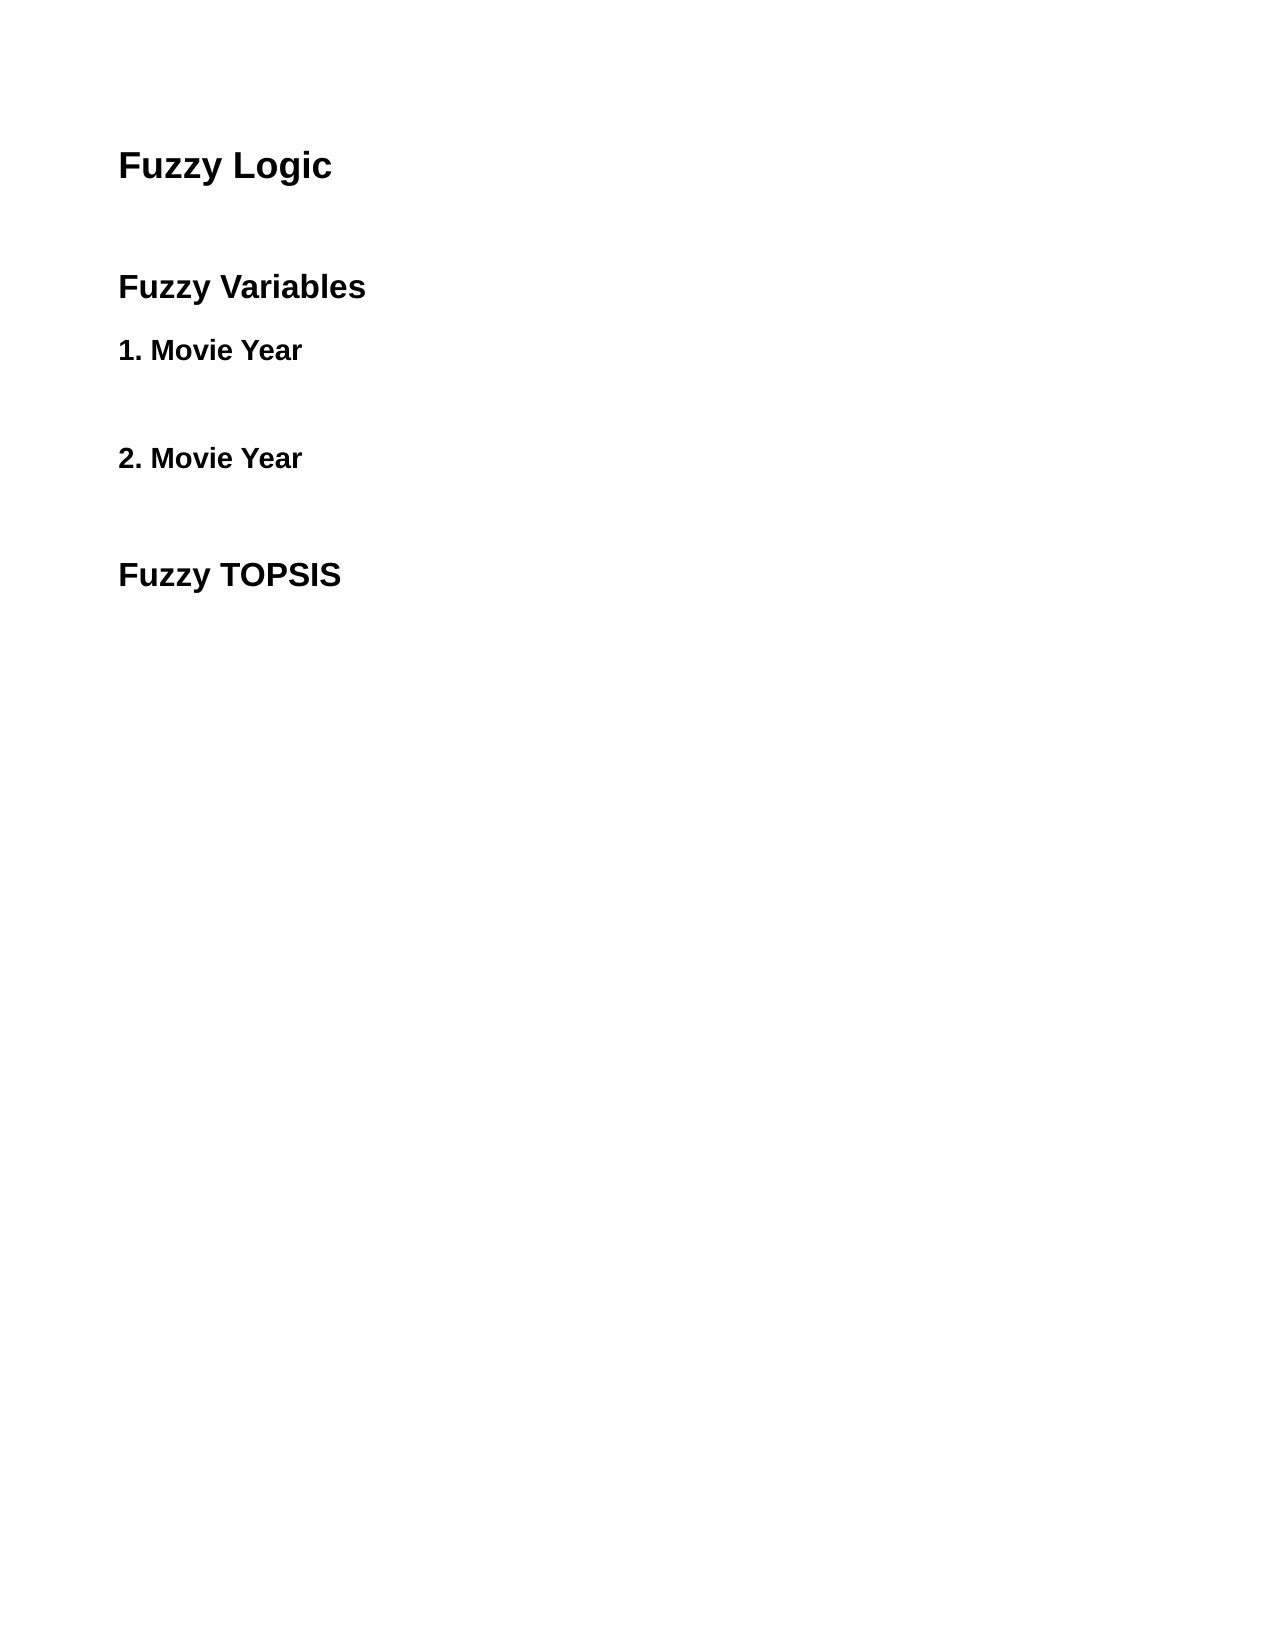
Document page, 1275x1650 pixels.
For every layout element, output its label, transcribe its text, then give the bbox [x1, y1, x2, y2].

subtitle Fuzzy Variables [118, 267, 1157, 306]
subtitle 1. Movie Year [118, 333, 1157, 366]
subtitle Fuzzy Logic [118, 143, 1157, 186]
subtitle 2. Movie Year [118, 441, 1157, 474]
subtitle Fuzzy TOPSIS [118, 555, 1157, 594]
